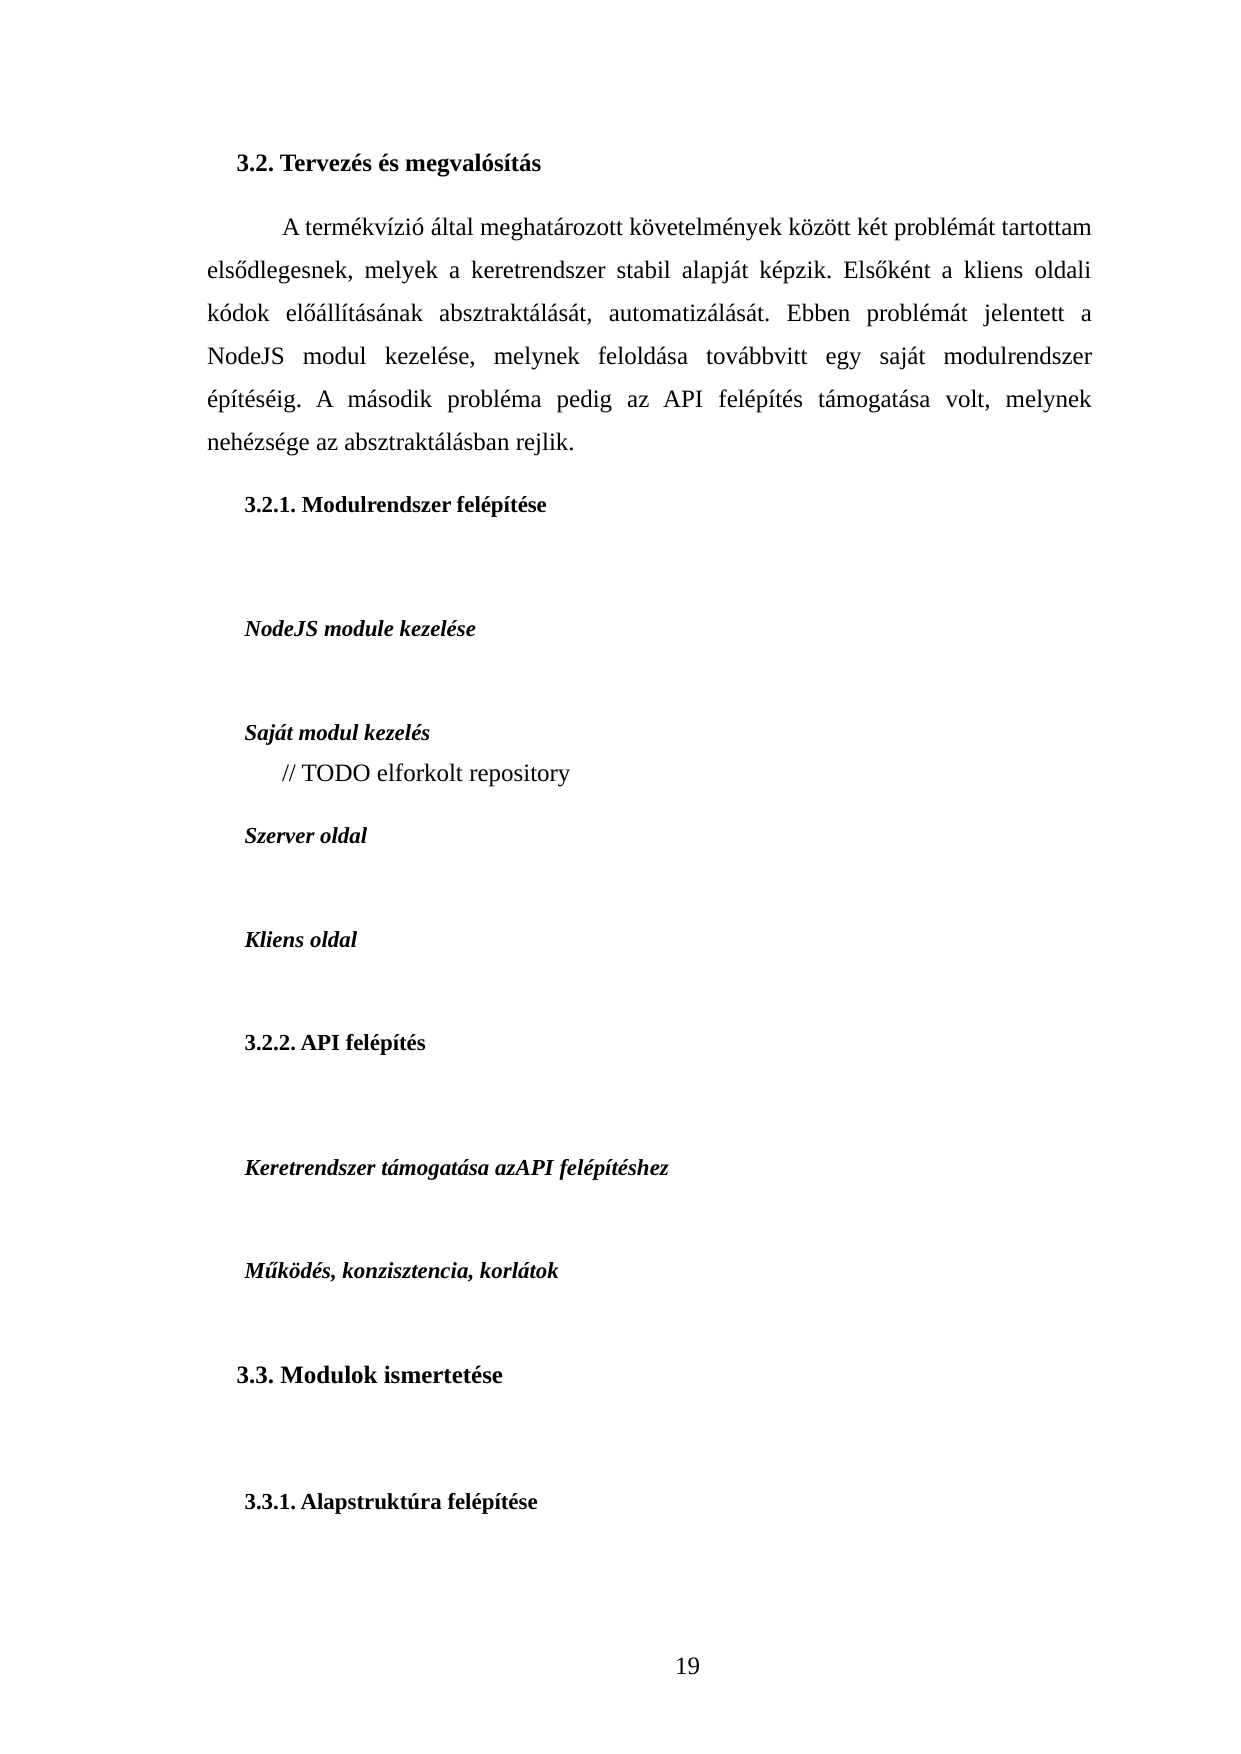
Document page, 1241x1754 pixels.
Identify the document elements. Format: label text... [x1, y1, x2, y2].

subtitle 3.3.1. Alapstruktúra felépítése [244, 1488, 1092, 1515]
text A termékvízió által meghatározott követelmények között két problémát tartottam elsődlegesnek, melyek a keretrendszer stabil alapját képzik. Elsőként a kliens oldali kódok előállításának absztraktálását, automatizálását. Ebben problémát jelentett a NodeJS modul kezelése, melynek feloldása továbbvitt egy saját modulrendszer építéséig. A második probléma pedig az API felépítés támogatása volt, melynek nehézsége az absztraktálásban rejlik. [207, 212, 1092, 456]
subtitle Keretrendszer támogatása azAPI felépítéshez [244, 1153, 1092, 1180]
subtitle 3.3. Modulok ismertetése [207, 1360, 1092, 1389]
subtitle Kliens oldal [244, 926, 1092, 952]
subtitle Működés, konzisztencia, korlátok [244, 1257, 1092, 1283]
subtitle Szerver oldal [244, 822, 1092, 849]
subtitle NodeJS module kezelése [244, 616, 1092, 642]
subtitle 3.2.2. API felépítés [244, 1029, 1092, 1056]
subtitle Saját modul kezelés [244, 719, 1092, 745]
text // TODO elforkolt repository [207, 758, 1092, 787]
subtitle 3.2. Tervezés és megvalósítás [207, 148, 1092, 176]
subtitle 3.2.1. Modulrendszer felépítése [244, 491, 1092, 518]
